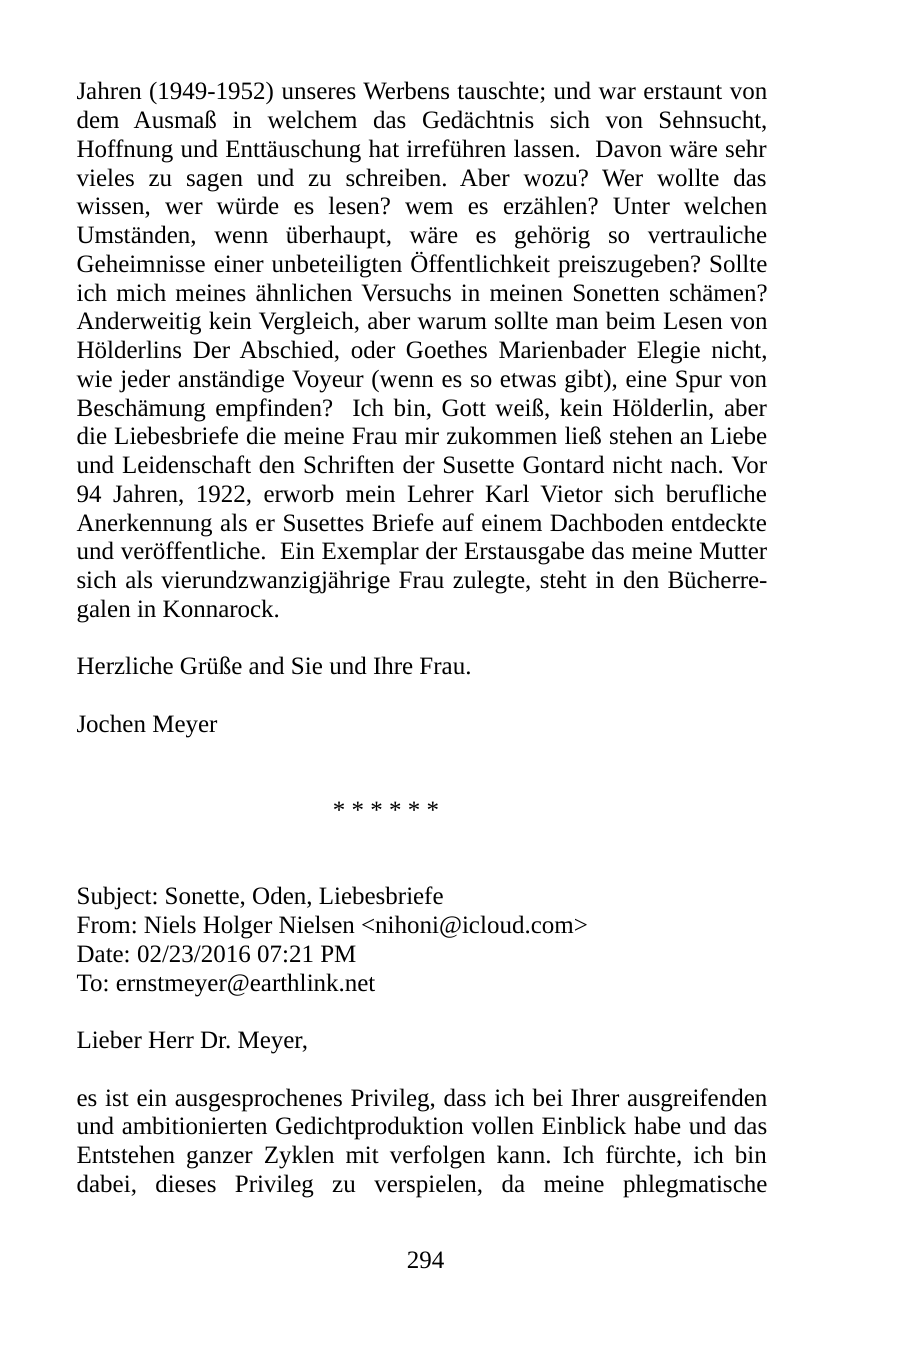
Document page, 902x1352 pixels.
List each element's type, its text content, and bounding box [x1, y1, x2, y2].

text To: ernstmeyer@earthlink.net [76, 968, 768, 996]
text Herzliche Grüße and Sie und Ihre Frau. [76, 651, 768, 680]
text Jochen Meyer [76, 709, 768, 738]
text From: Niels Holger Nielsen <nihoni@icloud.com> [76, 910, 768, 939]
text es ist ein ausgesprochenes Privileg, dass ich bei Ihrer ausgreifenden und ambitionierten Gedichtproduktion vollen Einblick habe und das Entstehen ganzer Zyklen mit verfolgen kann. Ich fürchte, ich bin dabei, dieses Privileg zu verspielen, da meine phlegmatische [76, 1083, 768, 1198]
text * * * * * * [76, 795, 768, 824]
text Date: 02/23/2016 07:21 PM [76, 939, 768, 968]
text Subject: Sonette, Oden, Liebesbriefe [76, 881, 768, 910]
text Lieber Herr Dr. Meyer, [76, 1025, 768, 1054]
text Jahren (1949-1952) unseres Werbens tauschte; und war erstaunt von dem Ausmaß in welchem das Gedächtnis sich von Sehnsucht, Hoffnung und Enttäuschung hat irreführen lassen. Davon wäre sehr vieles zu sagen und zu schreiben. Aber wozu? Wer wollte das wissen, wer würde es lesen? wem es erzählen? Unter welchen Umständen, wenn überhaupt, wäre es gehörig so vertrauliche Geheimnisse einer unbeteiligten Öffentlichkeit preiszugeben? Sollte ich mich meines ähnlichen Versuchs in meinen Sonetten schämen? Anderweitig kein Vergleich, aber warum sollte man beim Lesen von Hölderlins Der Abschied, oder Goethes Marienbader Elegie nicht, wie jeder anständige Voyeur (wenn es so etwas gibt), eine Spur von Beschämung empfinden? Ich bin, Gott weiß, kein Hölderlin, aber die Liebesbriefe die meine Frau mir zukommen ließ stehen an Liebe und Leidenschaft den Schriften der Susette Gontard nicht nach. Vor 94 Jahren, 1922, erworb mein Lehrer Karl Vietor sich berufliche Anerkennung als er Susettes Briefe auf einem Dachboden entdeckte und veröffentliche. Ein Exemplar der Erstausgabe das meine Mutter sich als vierundzwanzigjährige Frau zulegte, steht in den Bücherre-galen in Konnarock. [76, 76, 768, 623]
